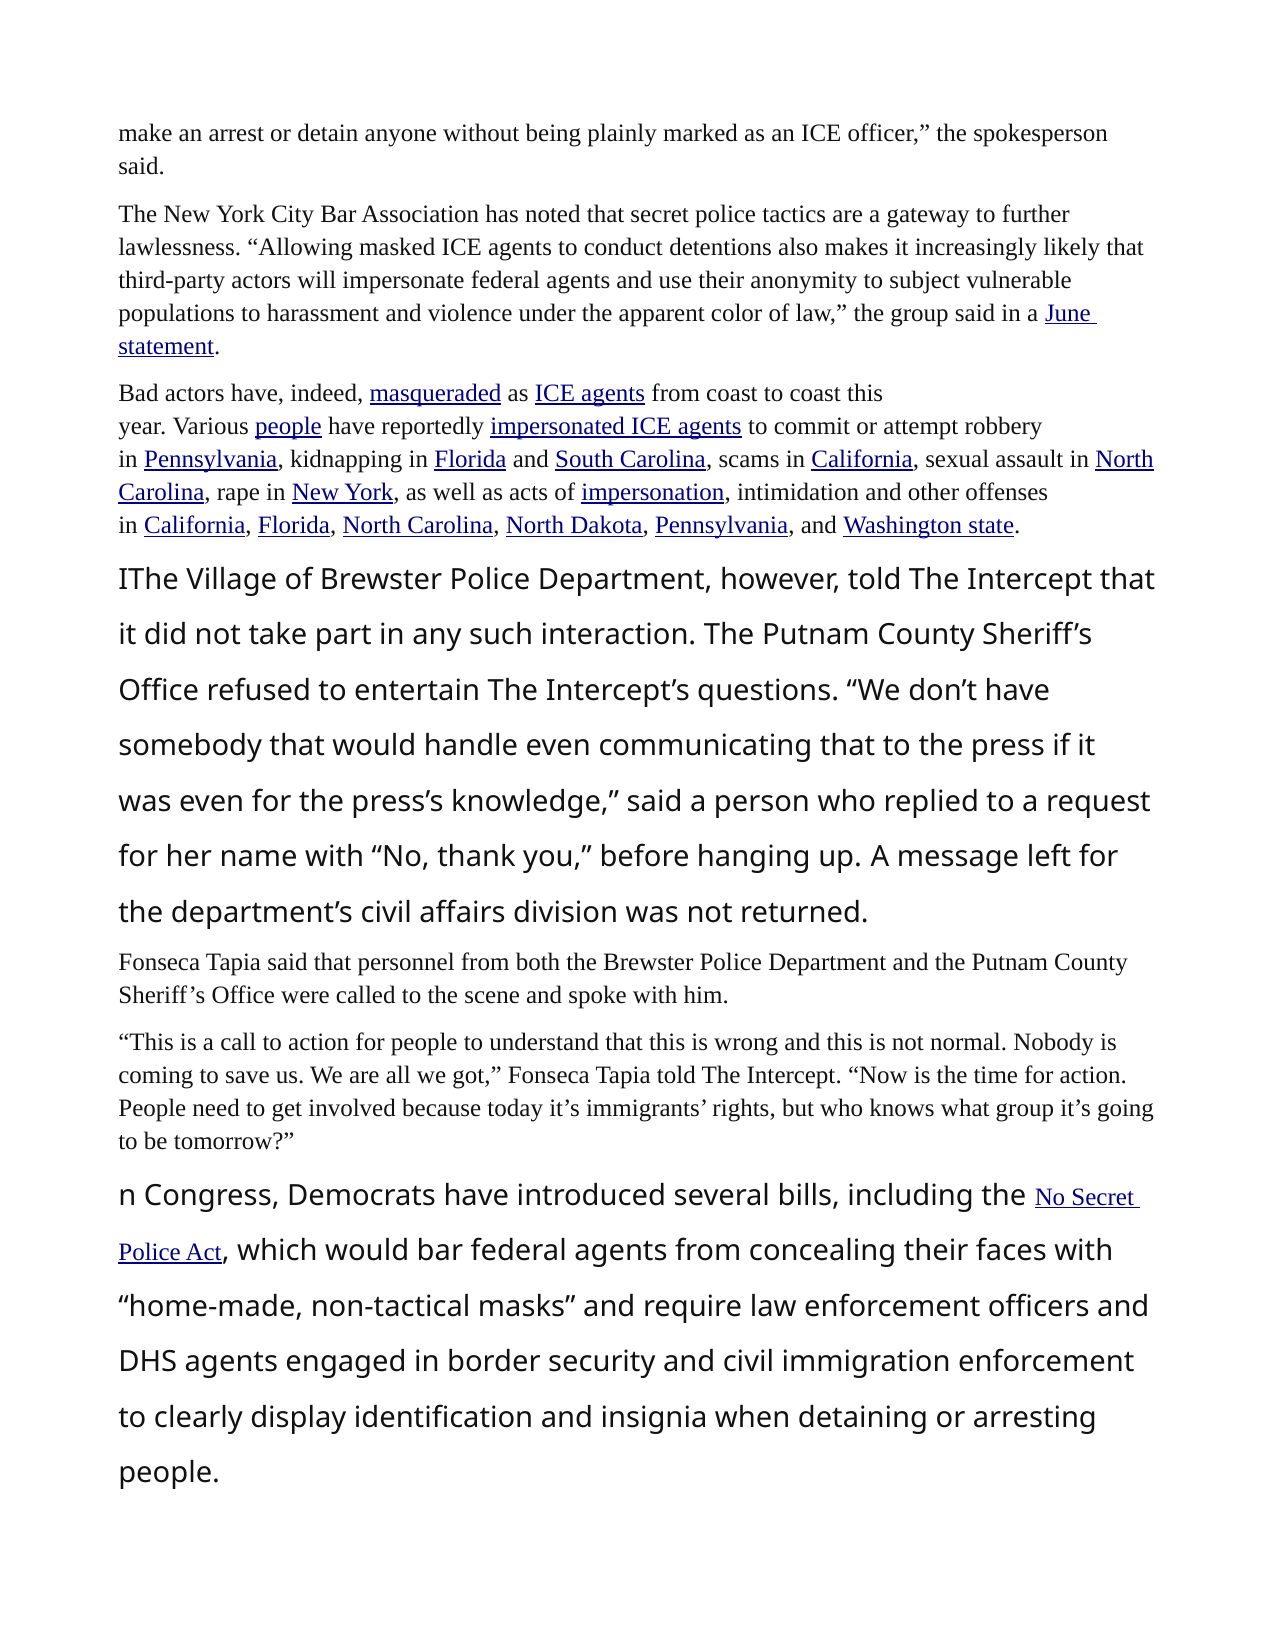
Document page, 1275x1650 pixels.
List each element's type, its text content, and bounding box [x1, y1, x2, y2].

text The New York City Bar Association has noted that secret police tactics are a gateway to further lawlessness. “Allowing masked ICE agents to conduct detentions also makes it increasingly likely that third-party actors will impersonate federal agents and use their anonymity to subject vulnerable populations to harassment and violence under the apparent color of law,” the group said in a June statement. [118, 199, 1157, 359]
text Fonseca Tapia said that personnel from both the Brewster Police Department and the Putnam County Sheriff’s Office were called to the scene and spoke with him. [118, 947, 1157, 1008]
text “This is a call to action for people to understand that this is wrong and this is not normal. Nobody is coming to save us. We are all we got,” Fonseca Tapia told The Intercept. “Now is the time for action. People need to get involved because today it’s immigrants’ rights, but who knows what group it’s going to be tomorrow?” [118, 1027, 1157, 1155]
text make an arrest or detain anyone without being plainly marked as an ICE officer,” the spokesperson said. [118, 118, 1157, 180]
text Bad actors have, indeed, masqueraded as ICE agents from coast to coast this year. Various people have reportedly impersonated ICE agents to commit or attempt robbery in Pennsylvania, kidnapping in Florida and South Carolina, scams in California, sexual assault in North Carolina, rape in New York, as well as acts of impersonation, intimidation and other offenses in California, Florida, North Carolina, North Dakota, Pennsylvania, and Washington state. [118, 378, 1157, 539]
text n Congress, Democrats have introduced several bills, including the No Secret Police Act, which would bar federal agents from concealing their faces with “home-made, non-tactical masks” and require law enforcement officers and DHS agents engaged in border security and civil immigration enforcement to clearly display identification and insignia when detaining or arresting people. [118, 1174, 1157, 1491]
text IThe Village of Brewster Police Department, however, told The Intercept that it did not take part in any such interaction. The Putnam County Sheriff’s Office refused to entertain The Intercept’s questions. “We don’t have somebody that would handle even communicating that to the press if it was even for the press’s knowledge,” said a person who replied to a request for her name with “No, thank you,” before hanging up. A message left for the department’s civil affairs division was not returned. [118, 558, 1157, 931]
